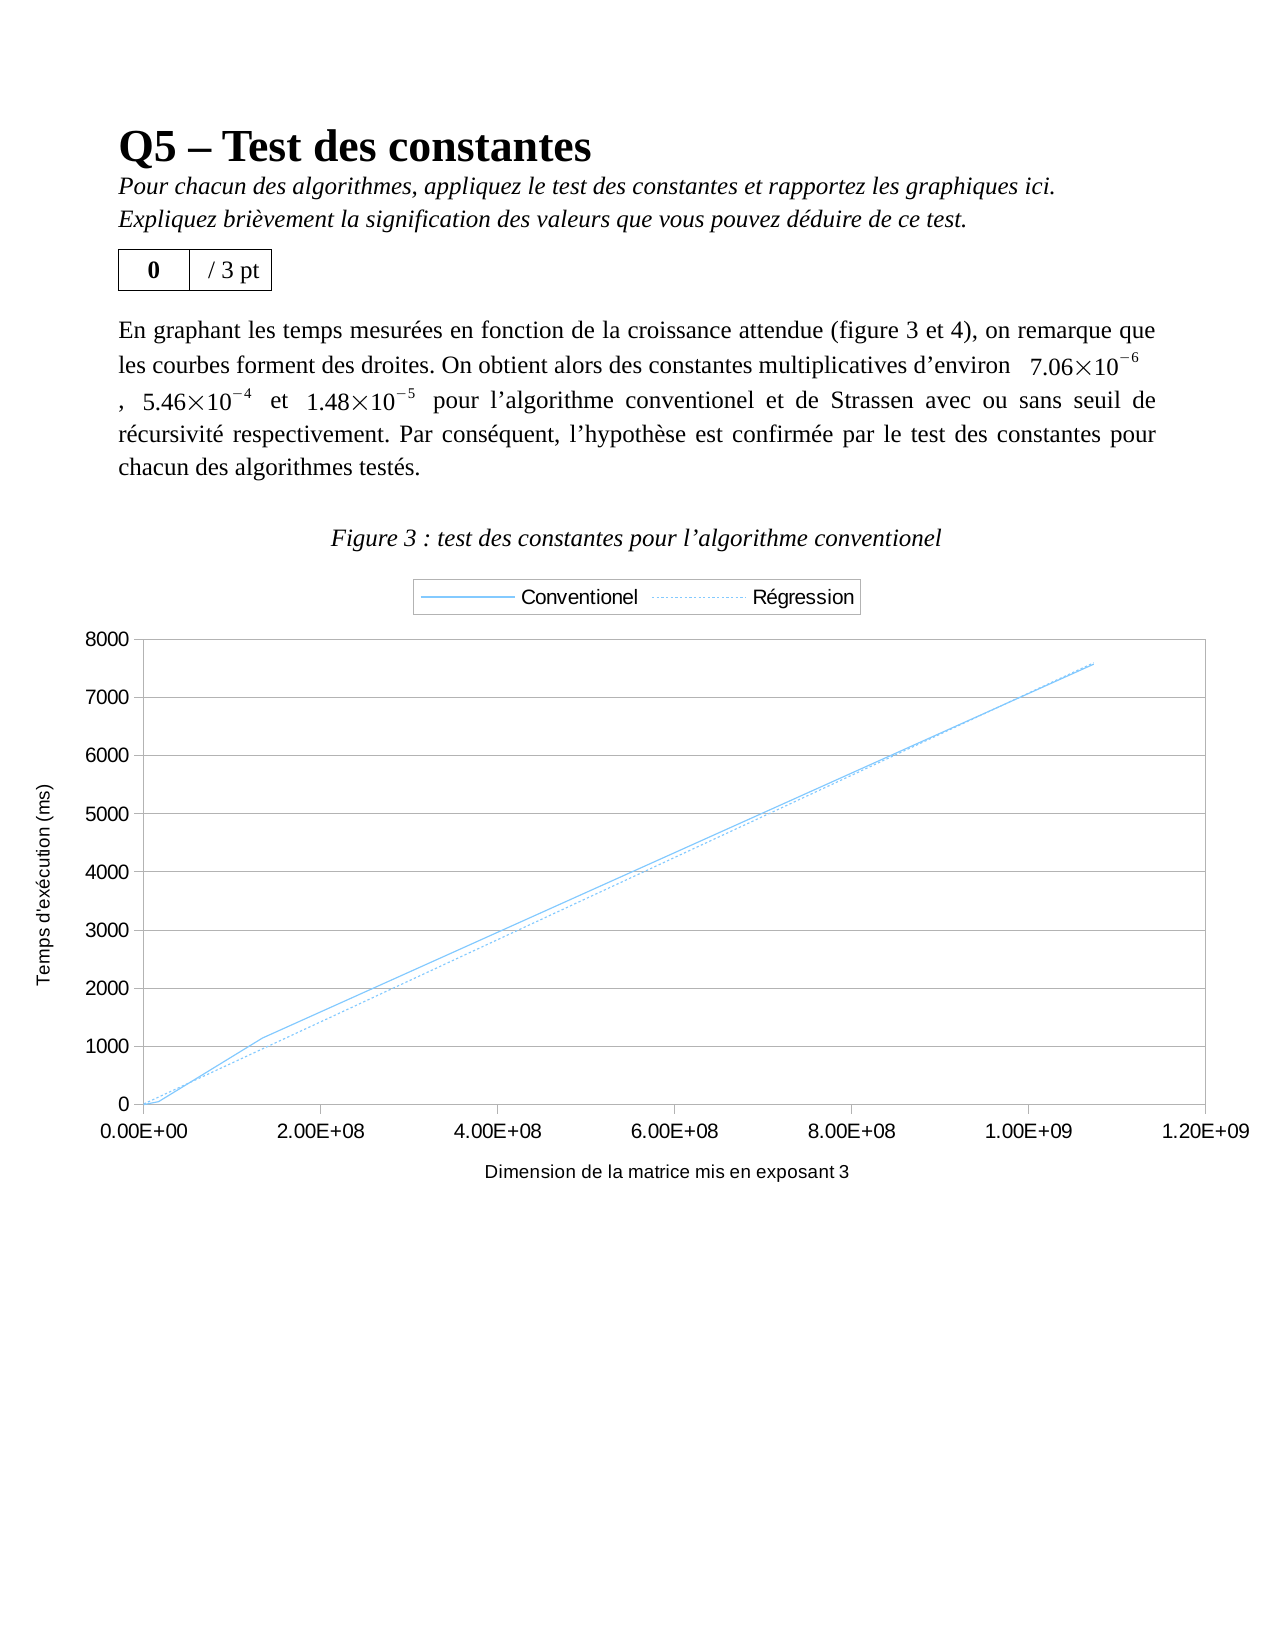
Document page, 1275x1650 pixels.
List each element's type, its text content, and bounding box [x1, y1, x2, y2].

subtitle Q5 – Test des constantes [118, 118, 1157, 171]
text Figure 3 : test des constantes pour l’algorithme conventionel [118, 523, 1157, 552]
subtitle Pour chacun des algorithmes, appliquez le test des constantes et rapportez les graphiques ici. Expliquez brièvement la signification des valeurs que vous pouvez déduire de ce test. [118, 171, 1157, 233]
table_header / 3 pt [190, 250, 271, 290]
text En graphant les temps mesurées en fonction de la croissance attendue (figure 3 et 4), on remarque que les courbes forment des droites. On obtient alors des constantes multiplicatives d’environ,etpour l’algorithme conventionel et de Strassen avec ou sans seuil de récursivité respectivement. Par conséquent, l’hypothèse est confirmée par le test des constantes pour chacun des algorithmes testés. [118, 316, 1157, 481]
table_header 0 [119, 250, 189, 290]
